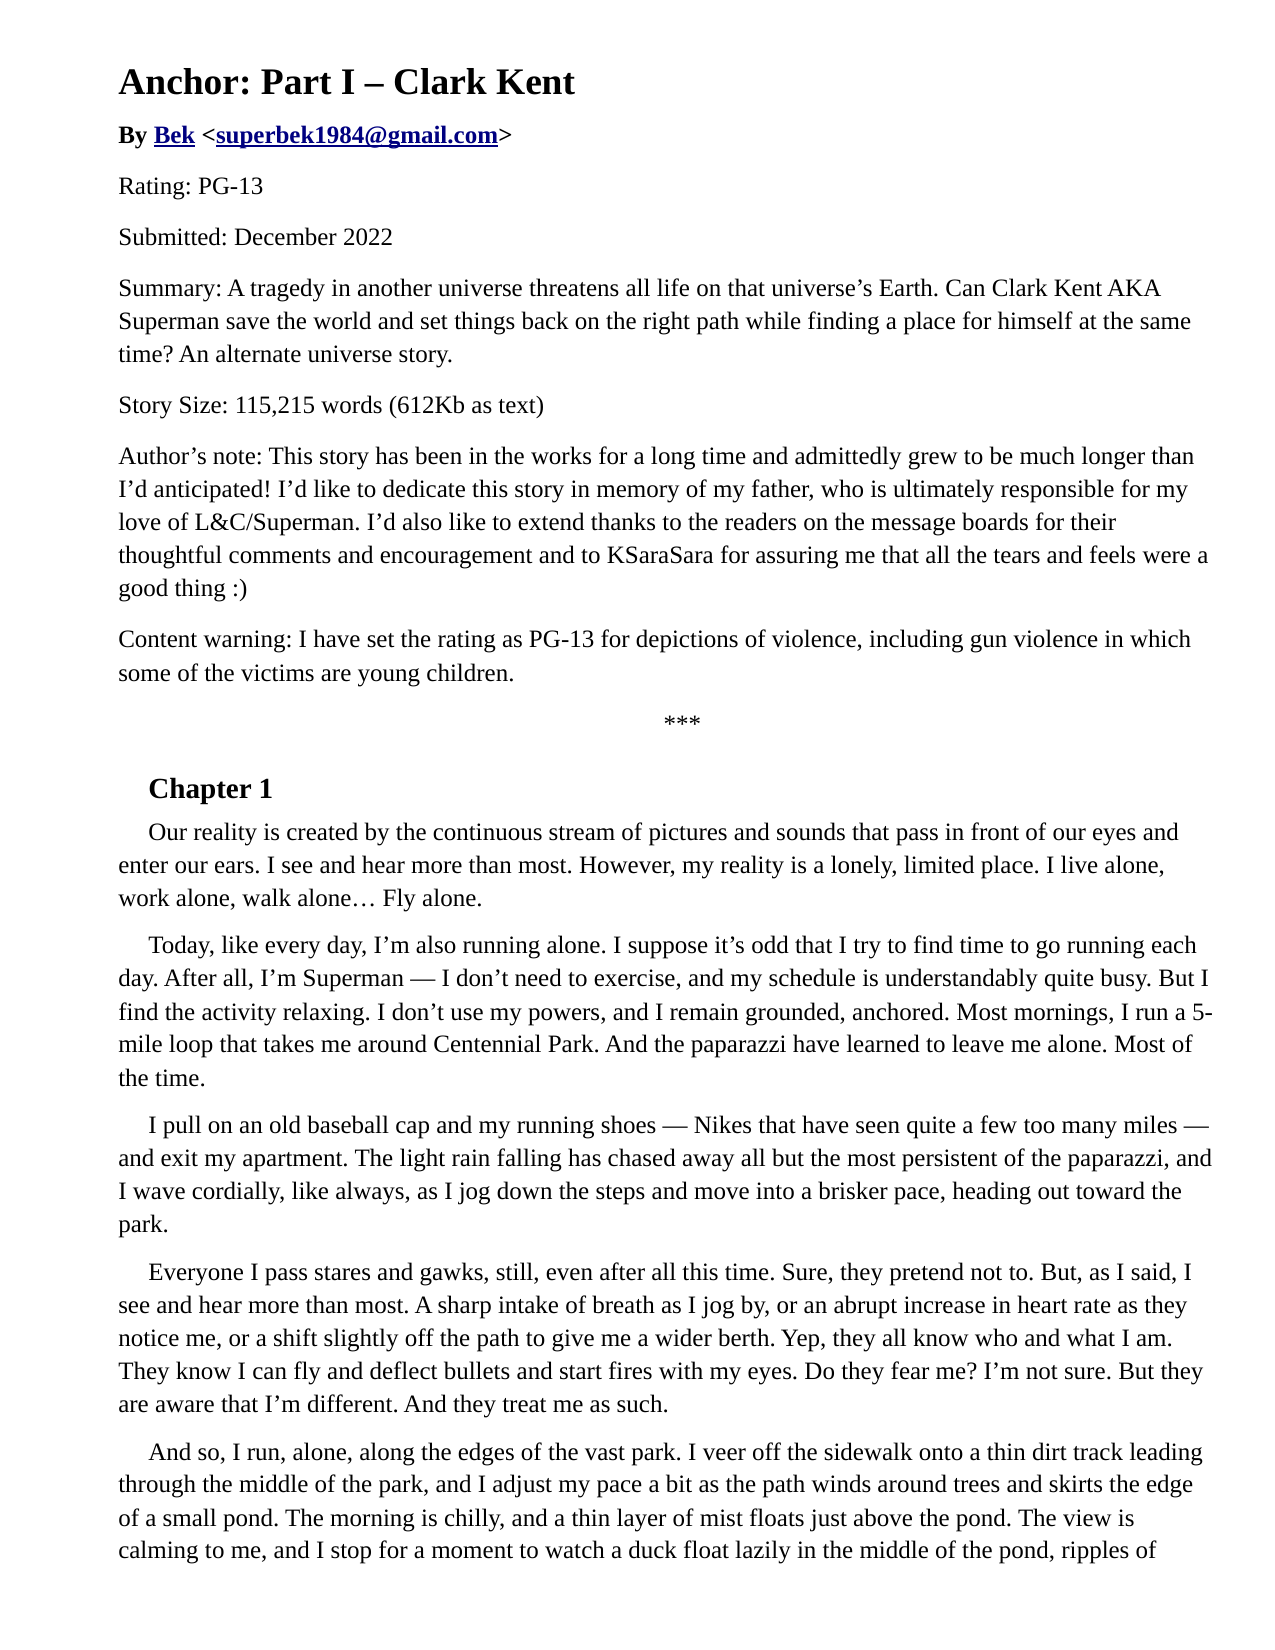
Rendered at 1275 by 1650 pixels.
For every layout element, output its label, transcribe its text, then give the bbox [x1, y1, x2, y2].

text Submitted: December 2022 [118, 222, 1216, 251]
text *** [118, 709, 1216, 737]
text Our reality is created by the continuous stream of pictures and sounds that pass in front of our eyes and enter our ears. I see and hear more than most. However, my reality is a lonely, limited place. I live alone, work alone, walk alone… Fly alone. [118, 817, 1216, 912]
text Summary: A tragedy in another universe threatens all life on that universe’s Earth. Can Clark Kent AKA Superman save the world and set things back on the right path while finding a place for himself at the same time? An alternate universe story. [118, 273, 1216, 368]
text Content warning: I have set the rating as PG-13 for depictions of violence, including gun violence in which some of the victims are young children. [118, 624, 1216, 686]
text By Bek <superbek1984@gmail.com> [118, 120, 1216, 149]
text Author’s note: This story has been in the works for a long time and admittedly grew to be much longer than I’d anticipated! I’d like to dedicate this story in memory of my father, who is ultimately responsible for my love of L&C/Superman. I’d also like to extend thanks to the readers on the message boards for their thoughtful comments and encouragement and to KSaraSara for assuring me that all the tears and feels were a good thing :) [118, 441, 1216, 602]
subtitle Anchor: Part I – Clark Kent [118, 59, 1216, 102]
text Today, like every day, I’m also running alone. I suppose it’s odd that I try to find time to go running each day. After all, I’m Superman — I don’t need to exercise, and my schedule is understandably quite busy. But I find the activity relaxing. I don’t use my powers, and I remain grounded, anchored. Most mornings, I run a 5-mile loop that takes me around Centennial Park. And the paparazzi have learned to leave me alone. Most of the time. [118, 931, 1216, 1091]
text And so, I run, alone, along the edges of the vast park. I veer off the sidewalk onto a thin dirt track leading through the middle of the park, and I adjust my pace a bit as the path winds around trees and skirts the edge of a small pond. The morning is chilly, and a thin layer of mist floats just above the pond. The view is calming to me, and I stop for a moment to watch a duck float lazily in the middle of the pond, ripples of [118, 1437, 1216, 1564]
subtitle Chapter 1 [118, 771, 1216, 804]
text I pull on an old baseball cap and my running shoes — Nikes that have seen quite a few too many miles — and exit my apartment. The light rain falling has chased away all but the most persistent of the paparazzi, and I wave cordially, like always, as I jog down the steps and move into a brisker pace, heading out toward the park. [118, 1110, 1216, 1238]
text Everyone I pass stares and gawks, still, even after all this time. Sure, they pretend not to. But, as I said, I see and hear more than most. A sharp intake of breath as I jog by, or an abrupt increase in heart rate as they notice me, or a shift slightly off the path to give me a wider berth. Yep, they all know who and what I am. They know I can fly and deflect bullets and start fires with my eyes. Do they fear me? I’m not sure. But they are aware that I’m different. And they treat me as such. [118, 1257, 1216, 1418]
text Rating: PG-13 [118, 171, 1216, 200]
text Story Size: 115,215 words (612Kb as text) [118, 390, 1216, 419]
